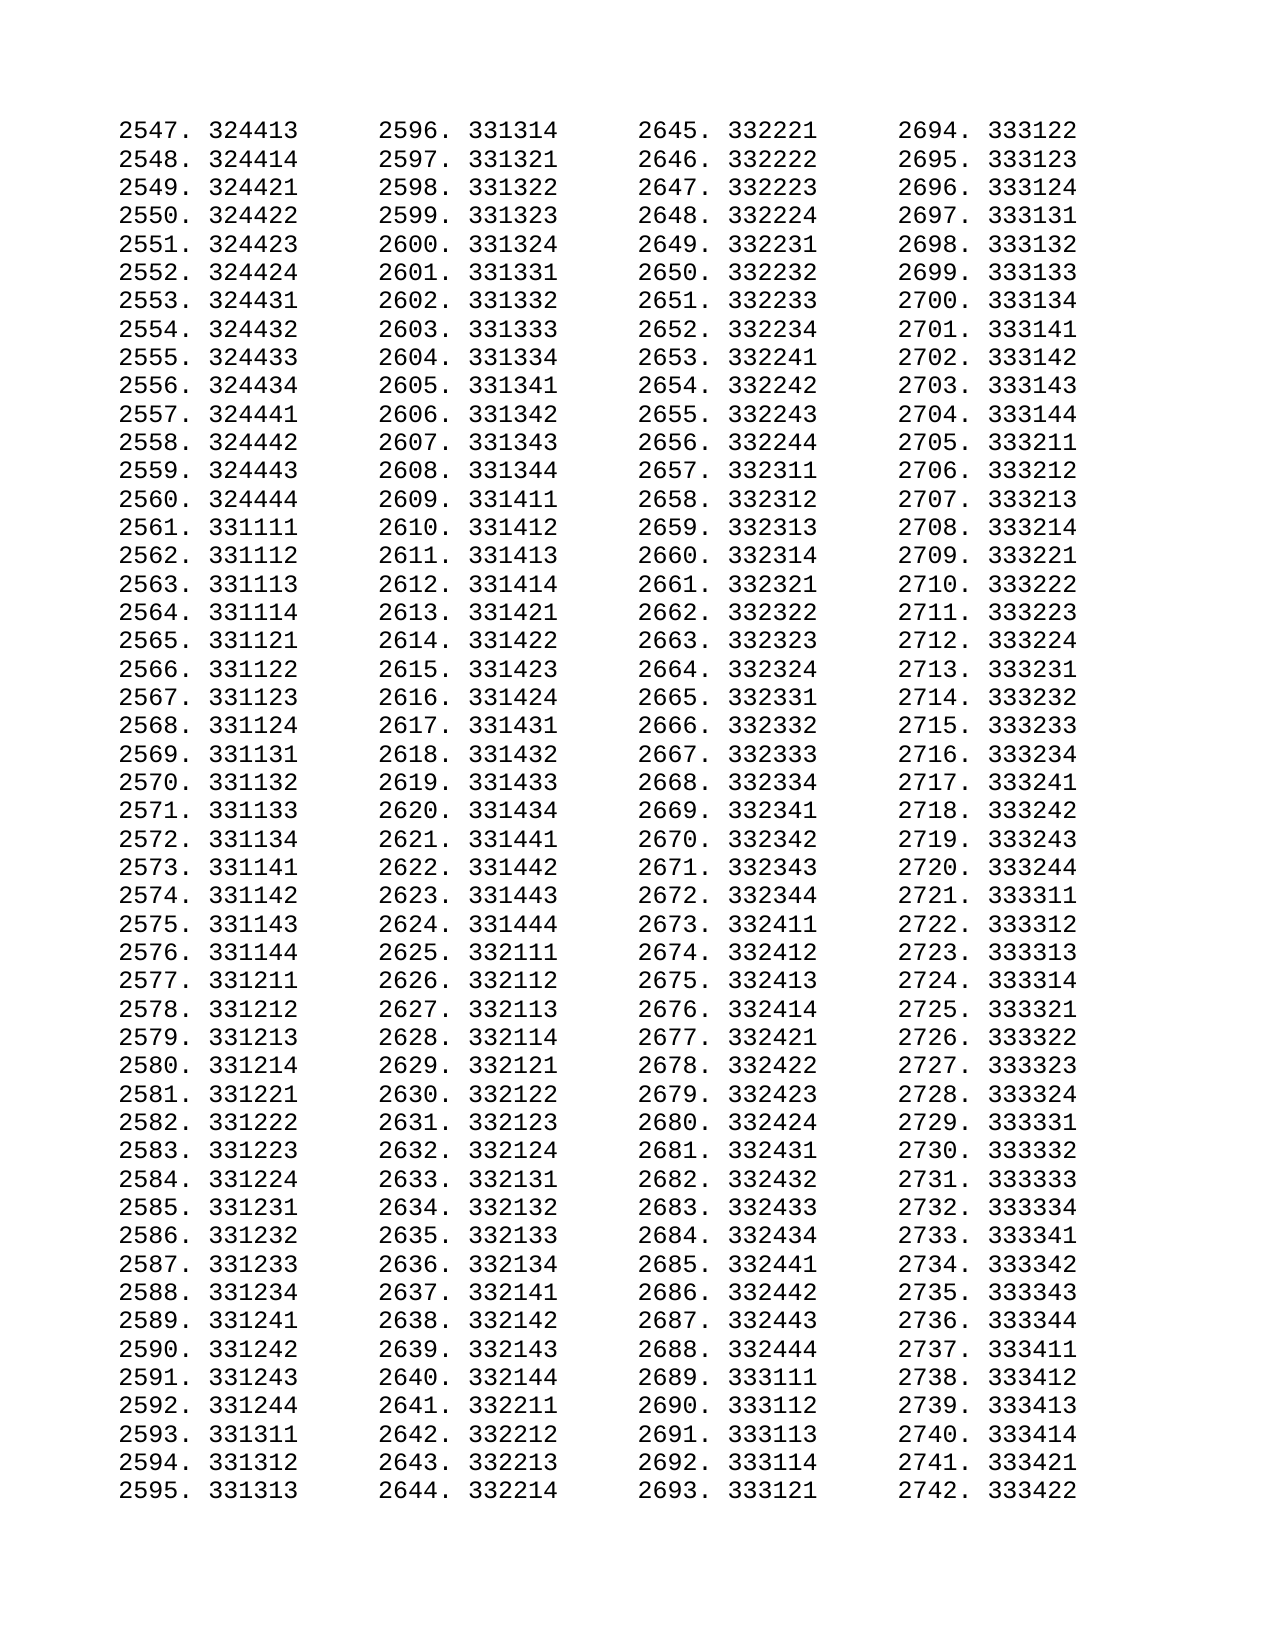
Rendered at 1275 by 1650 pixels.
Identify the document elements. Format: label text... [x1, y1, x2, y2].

text 2638. 332142 [378, 1308, 637, 1336]
text 2596. 331314 [378, 118, 637, 146]
text 2706. 333212 [897, 458, 1157, 486]
text 2586. 331232 [118, 1223, 378, 1251]
text 2702. 333142 [897, 345, 1157, 373]
text 2742. 333422 [897, 1478, 1157, 1506]
text 2610. 331412 [378, 515, 637, 543]
text 2561. 331111 [118, 515, 378, 543]
text 2639. 332143 [378, 1336, 637, 1365]
text 2661. 332321 [637, 571, 897, 600]
text 2578. 331212 [118, 996, 378, 1025]
text 2713. 333231 [897, 656, 1157, 685]
text 2568. 331124 [118, 713, 378, 741]
text 2579. 331213 [118, 1025, 378, 1053]
text 2605. 331341 [378, 373, 637, 401]
text 2594. 331312 [118, 1450, 378, 1478]
text 2721. 333311 [897, 883, 1157, 911]
text 2577. 331211 [118, 968, 378, 996]
text 2653. 332241 [637, 345, 897, 373]
text 2681. 332431 [637, 1138, 897, 1166]
text 2592. 331244 [118, 1393, 378, 1421]
text 2644. 332214 [378, 1478, 637, 1506]
text 2678. 332422 [637, 1053, 897, 1081]
text 2668. 332334 [637, 770, 897, 798]
text 2624. 331444 [378, 911, 637, 940]
text 2649. 332231 [637, 231, 897, 260]
text 2670. 332342 [637, 826, 897, 855]
text 2724. 333314 [897, 968, 1157, 996]
text 2574. 331142 [118, 883, 378, 911]
text 2564. 331114 [118, 600, 378, 628]
text 2601. 331331 [378, 260, 637, 288]
text 2549. 324421 [118, 175, 378, 203]
text 2660. 332314 [637, 543, 897, 571]
text 2685. 332441 [637, 1251, 897, 1280]
text 2694. 333122 [897, 118, 1157, 146]
text 2587. 331233 [118, 1251, 378, 1280]
text 2650. 332232 [637, 260, 897, 288]
text 2647. 332223 [637, 175, 897, 203]
text 2686. 332442 [637, 1280, 897, 1308]
text 2582. 331222 [118, 1110, 378, 1138]
text 2671. 332343 [637, 855, 897, 883]
text 2600. 331324 [378, 231, 637, 260]
text 2635. 332133 [378, 1223, 637, 1251]
text 2567. 331123 [118, 685, 378, 713]
text 2736. 333344 [897, 1308, 1157, 1336]
text 2645. 332221 [637, 118, 897, 146]
text 2633. 332131 [378, 1166, 637, 1195]
text 2656. 332244 [637, 430, 897, 458]
text 2677. 332421 [637, 1025, 897, 1053]
text 2623. 331443 [378, 883, 637, 911]
text 2705. 333211 [897, 430, 1157, 458]
text 2680. 332424 [637, 1110, 897, 1138]
text 2722. 333312 [897, 911, 1157, 940]
text 2674. 332412 [637, 940, 897, 968]
text 2627. 332113 [378, 996, 637, 1025]
text 2598. 331322 [378, 175, 637, 203]
text 2739. 333413 [897, 1393, 1157, 1421]
text 2673. 332411 [637, 911, 897, 940]
text 2695. 333123 [897, 146, 1157, 175]
text 2703. 333143 [897, 373, 1157, 401]
text 2691. 333113 [637, 1421, 897, 1450]
text 2692. 333114 [637, 1450, 897, 1478]
text 2664. 332324 [637, 656, 897, 685]
text 2741. 333421 [897, 1450, 1157, 1478]
text 2621. 331441 [378, 826, 637, 855]
text 2642. 332212 [378, 1421, 637, 1450]
text 2613. 331421 [378, 600, 637, 628]
text 2723. 333313 [897, 940, 1157, 968]
text 2566. 331122 [118, 656, 378, 685]
text 2572. 331134 [118, 826, 378, 855]
text 2576. 331144 [118, 940, 378, 968]
text 2583. 331223 [118, 1138, 378, 1166]
text 2641. 332211 [378, 1393, 637, 1421]
text 2555. 324433 [118, 345, 378, 373]
text 2573. 331141 [118, 855, 378, 883]
text 2672. 332344 [637, 883, 897, 911]
text 2717. 333241 [897, 770, 1157, 798]
text 2728. 333324 [897, 1081, 1157, 1110]
text 2652. 332234 [637, 316, 897, 345]
text 2690. 333112 [637, 1393, 897, 1421]
text 2663. 332323 [637, 628, 897, 656]
text 2731. 333333 [897, 1166, 1157, 1195]
text 2682. 332432 [637, 1166, 897, 1195]
text 2709. 333221 [897, 543, 1157, 571]
text 2597. 331321 [378, 146, 637, 175]
text 2659. 332313 [637, 515, 897, 543]
text 2708. 333214 [897, 515, 1157, 543]
text 2603. 331333 [378, 316, 637, 345]
text 2704. 333144 [897, 401, 1157, 430]
text 2684. 332434 [637, 1223, 897, 1251]
text 2732. 333334 [897, 1195, 1157, 1223]
text 2654. 332242 [637, 373, 897, 401]
text 2550. 324422 [118, 203, 378, 231]
text 2648. 332224 [637, 203, 897, 231]
text 2714. 333232 [897, 685, 1157, 713]
text 2628. 332114 [378, 1025, 637, 1053]
text 2551. 324423 [118, 231, 378, 260]
text 2662. 332322 [637, 600, 897, 628]
text 2615. 331423 [378, 656, 637, 685]
text 2620. 331434 [378, 798, 637, 826]
text 2676. 332414 [637, 996, 897, 1025]
text 2675. 332413 [637, 968, 897, 996]
text 2625. 332111 [378, 940, 637, 968]
text 2738. 333412 [897, 1365, 1157, 1393]
text 2710. 333222 [897, 571, 1157, 600]
text 2565. 331121 [118, 628, 378, 656]
text 2609. 331411 [378, 486, 637, 515]
text 2646. 332222 [637, 146, 897, 175]
text 2735. 333343 [897, 1280, 1157, 1308]
text 2580. 331214 [118, 1053, 378, 1081]
text 2657. 332311 [637, 458, 897, 486]
text 2554. 324432 [118, 316, 378, 345]
text 2617. 331431 [378, 713, 637, 741]
text 2584. 331224 [118, 1166, 378, 1195]
text 2553. 324431 [118, 288, 378, 316]
text 2569. 331131 [118, 741, 378, 770]
text 2689. 333111 [637, 1365, 897, 1393]
text 2607. 331343 [378, 430, 637, 458]
text 2575. 331143 [118, 911, 378, 940]
text 2658. 332312 [637, 486, 897, 515]
text 2701. 333141 [897, 316, 1157, 345]
text 2727. 333323 [897, 1053, 1157, 1081]
text 2618. 331432 [378, 741, 637, 770]
text 2740. 333414 [897, 1421, 1157, 1450]
text 2589. 331241 [118, 1308, 378, 1336]
text 2655. 332243 [637, 401, 897, 430]
text 2666. 332332 [637, 713, 897, 741]
text 2581. 331221 [118, 1081, 378, 1110]
text 2726. 333322 [897, 1025, 1157, 1053]
text 2719. 333243 [897, 826, 1157, 855]
text 2711. 333223 [897, 600, 1157, 628]
text 2699. 333133 [897, 260, 1157, 288]
text 2712. 333224 [897, 628, 1157, 656]
text 2693. 333121 [637, 1478, 897, 1506]
text 2683. 332433 [637, 1195, 897, 1223]
text 2588. 331234 [118, 1280, 378, 1308]
text 2632. 332124 [378, 1138, 637, 1166]
text 2562. 331112 [118, 543, 378, 571]
text 2698. 333132 [897, 231, 1157, 260]
text 2640. 332144 [378, 1365, 637, 1393]
text 2629. 332121 [378, 1053, 637, 1081]
text 2707. 333213 [897, 486, 1157, 515]
text 2559. 324443 [118, 458, 378, 486]
text 2552. 324424 [118, 260, 378, 288]
text 2547. 324413 [118, 118, 378, 146]
text 2637. 332141 [378, 1280, 637, 1308]
text 2557. 324441 [118, 401, 378, 430]
text 2593. 331311 [118, 1421, 378, 1450]
text 2643. 332213 [378, 1450, 637, 1478]
text 2725. 333321 [897, 996, 1157, 1025]
text 2634. 332132 [378, 1195, 637, 1223]
text 2591. 331243 [118, 1365, 378, 1393]
text 2616. 331424 [378, 685, 637, 713]
text 2733. 333341 [897, 1223, 1157, 1251]
text 2590. 331242 [118, 1336, 378, 1365]
text 2571. 331133 [118, 798, 378, 826]
text 2599. 331323 [378, 203, 637, 231]
text 2636. 332134 [378, 1251, 637, 1280]
text 2612. 331414 [378, 571, 637, 600]
text 2734. 333342 [897, 1251, 1157, 1280]
text 2718. 333242 [897, 798, 1157, 826]
text 2611. 331413 [378, 543, 637, 571]
text 2631. 332123 [378, 1110, 637, 1138]
text 2602. 331332 [378, 288, 637, 316]
text 2715. 333233 [897, 713, 1157, 741]
text 2651. 332233 [637, 288, 897, 316]
text 2630. 332122 [378, 1081, 637, 1110]
text 2687. 332443 [637, 1308, 897, 1336]
text 2626. 332112 [378, 968, 637, 996]
text 2688. 332444 [637, 1336, 897, 1365]
text 2696. 333124 [897, 175, 1157, 203]
text 2595. 331313 [118, 1478, 378, 1506]
text 2667. 332333 [637, 741, 897, 770]
text 2614. 331422 [378, 628, 637, 656]
text 2697. 333131 [897, 203, 1157, 231]
text 2619. 331433 [378, 770, 637, 798]
text 2716. 333234 [897, 741, 1157, 770]
text 2622. 331442 [378, 855, 637, 883]
text 2730. 333332 [897, 1138, 1157, 1166]
text 2608. 331344 [378, 458, 637, 486]
text 2729. 333331 [897, 1110, 1157, 1138]
text 2679. 332423 [637, 1081, 897, 1110]
text 2570. 331132 [118, 770, 378, 798]
text 2669. 332341 [637, 798, 897, 826]
text 2560. 324444 [118, 486, 378, 515]
text 2563. 331113 [118, 571, 378, 600]
text 2665. 332331 [637, 685, 897, 713]
text 2558. 324442 [118, 430, 378, 458]
text 2556. 324434 [118, 373, 378, 401]
text 2606. 331342 [378, 401, 637, 430]
text 2585. 331231 [118, 1195, 378, 1223]
text 2737. 333411 [897, 1336, 1157, 1365]
text 2720. 333244 [897, 855, 1157, 883]
text 2700. 333134 [897, 288, 1157, 316]
text 2548. 324414 [118, 146, 378, 175]
text 2604. 331334 [378, 345, 637, 373]
